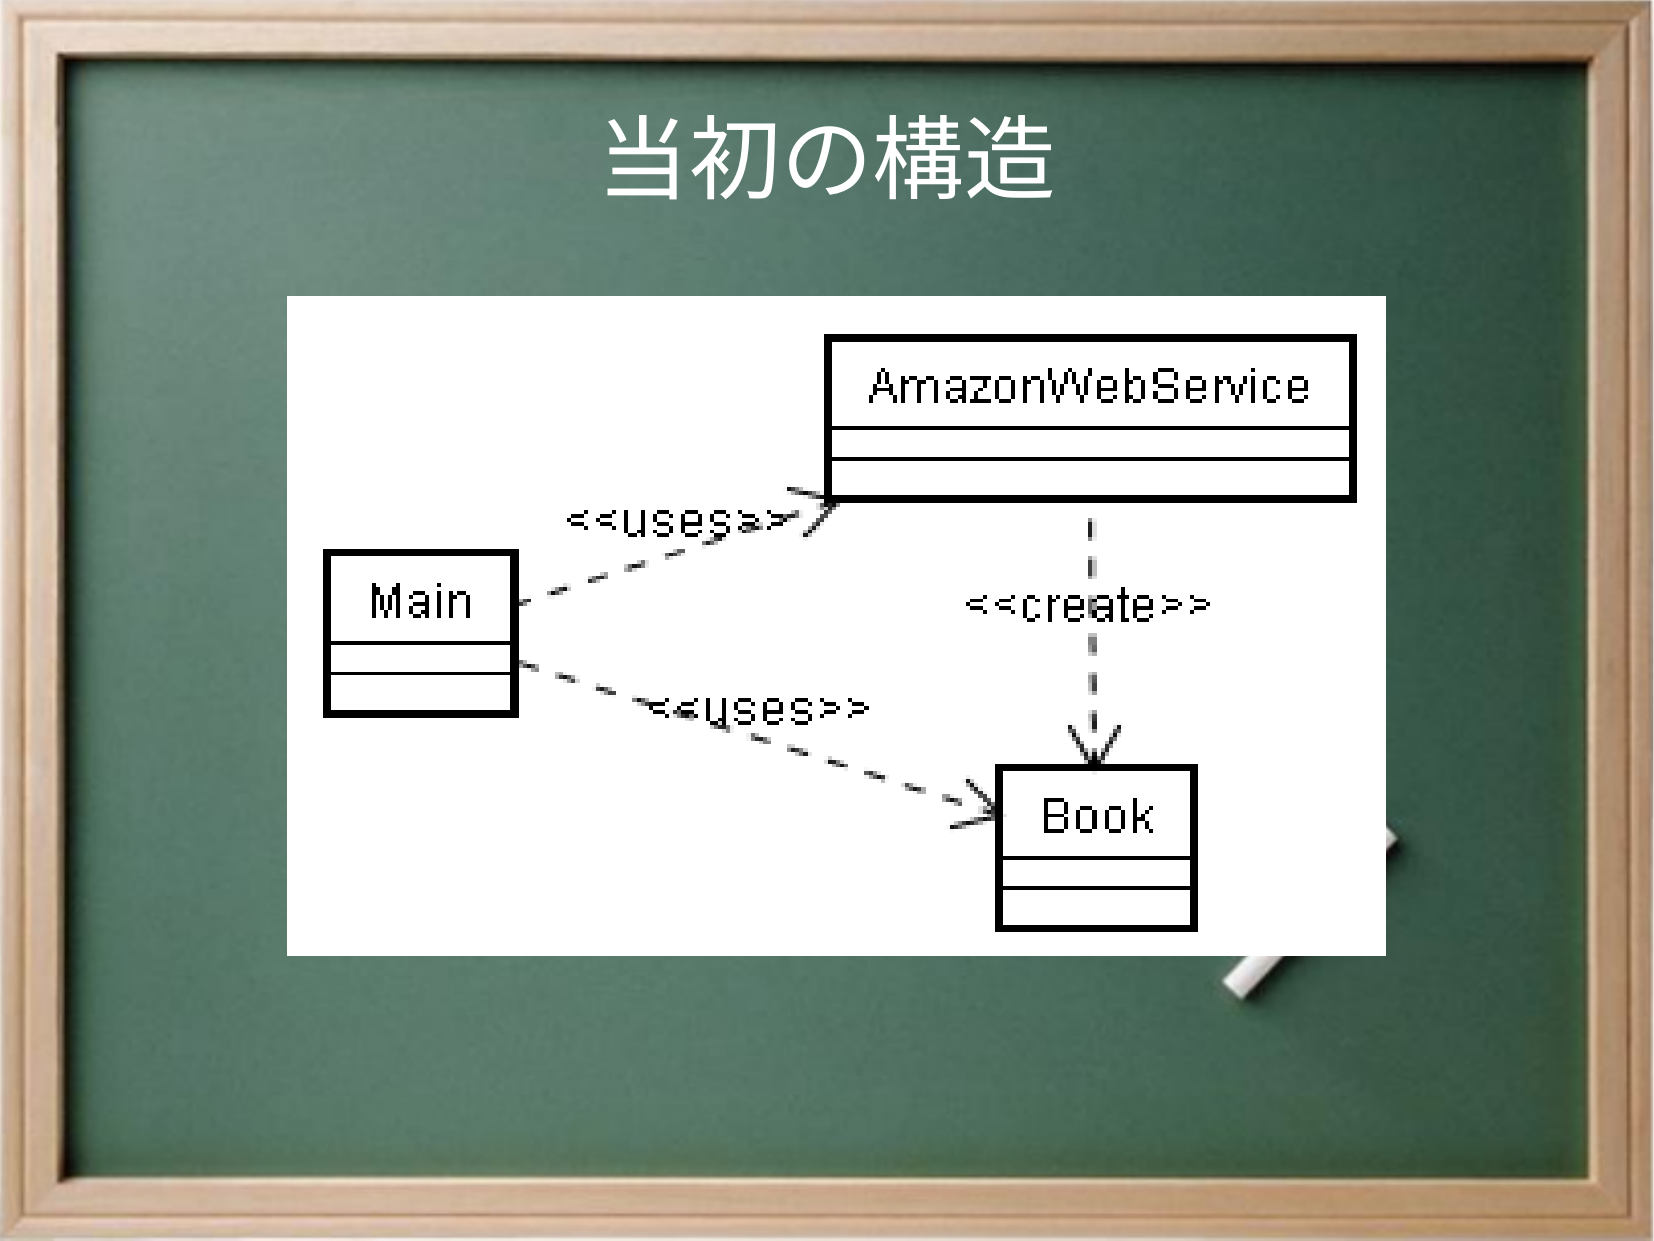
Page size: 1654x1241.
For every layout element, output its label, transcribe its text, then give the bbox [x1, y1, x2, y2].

picture [0, 0, 1654, 1241]
title 当初の構造 [82, 49, 1571, 257]
